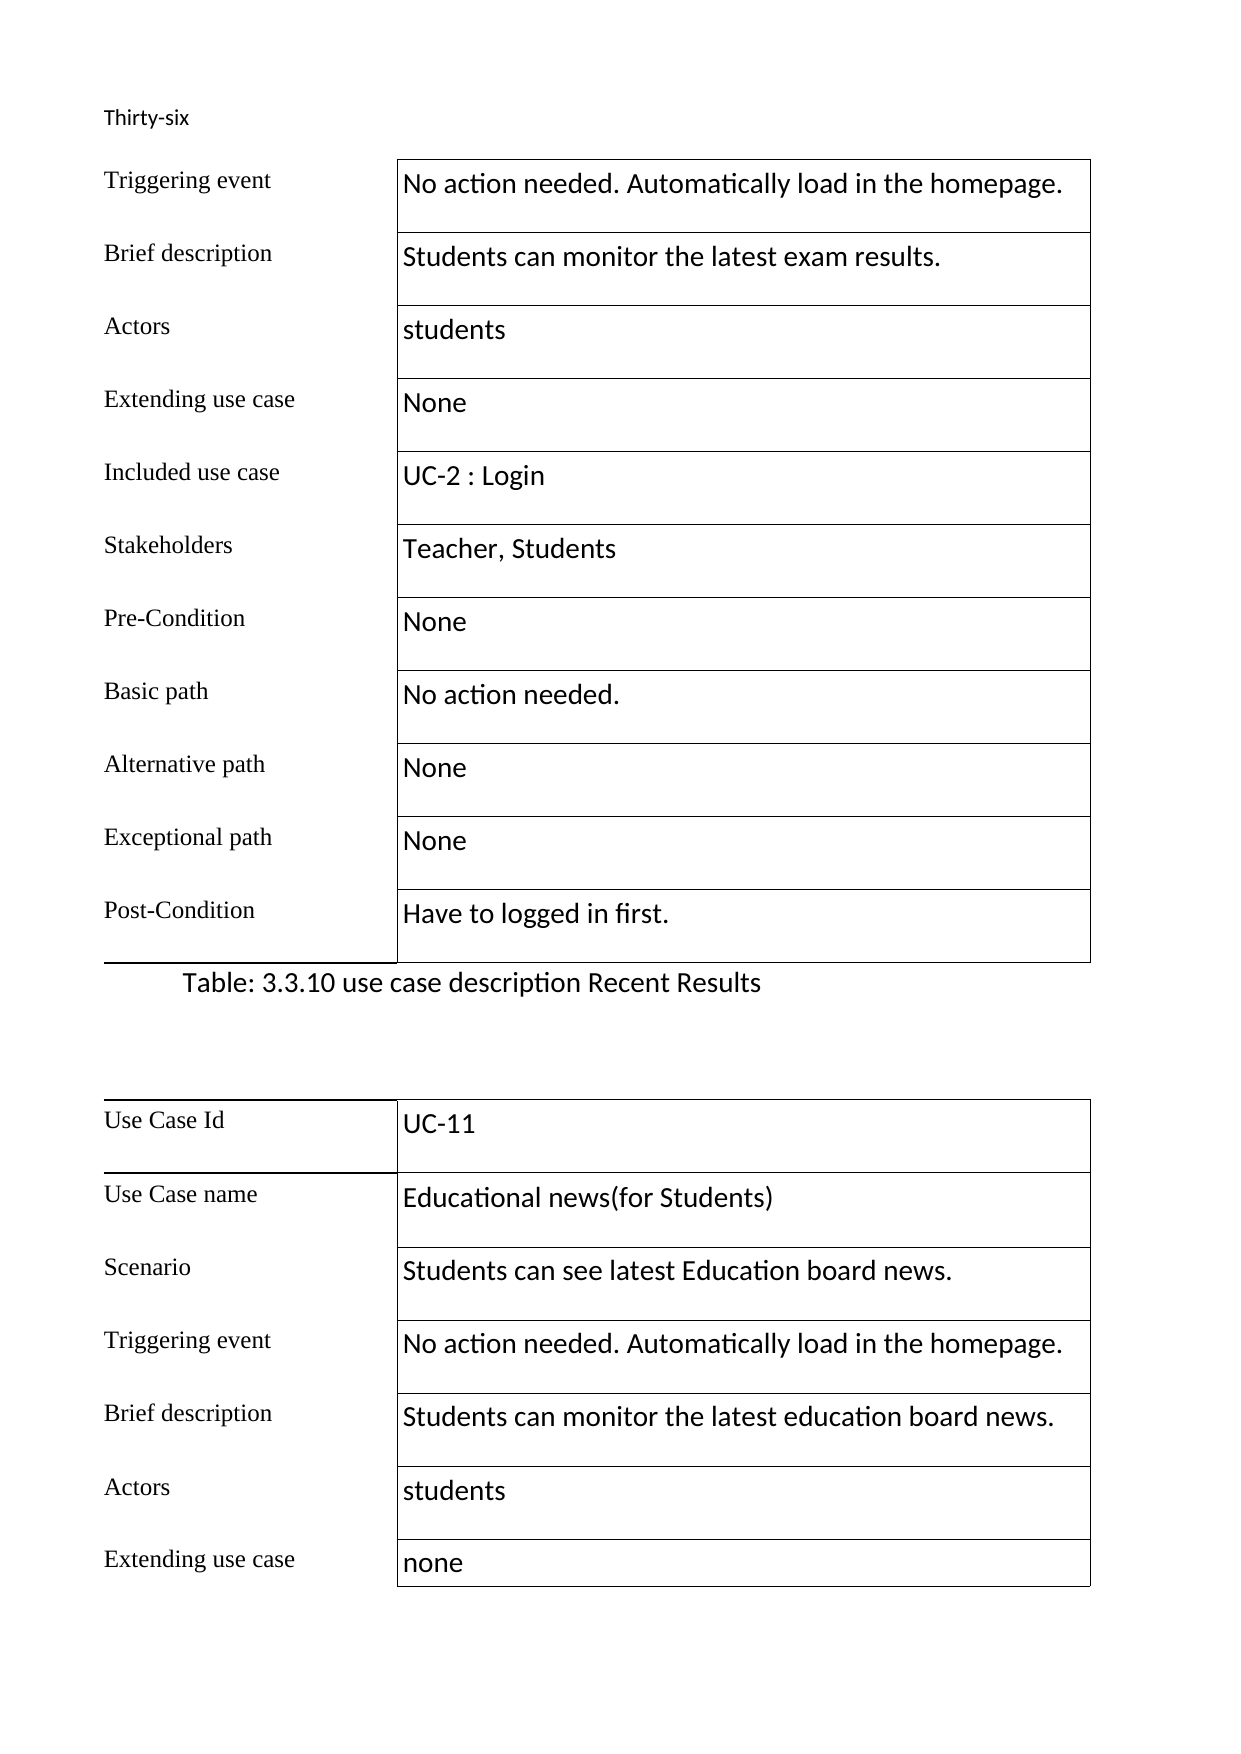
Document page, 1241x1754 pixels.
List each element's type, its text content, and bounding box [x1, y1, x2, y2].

table_header Use Case Id [104, 1101, 397, 1172]
table_cell UC-2 : Login [398, 452, 1090, 524]
table_cell Extending use case [104, 378, 397, 451]
table_cell Exceptional path [104, 816, 397, 889]
table_cell Scenario [104, 1247, 397, 1320]
table_cell None [398, 744, 1090, 816]
table_cell Students can monitor the latest exam results. [398, 233, 1090, 305]
table_cell No action needed. [398, 671, 1090, 743]
table_cell none [398, 1540, 1090, 1586]
table_cell students [398, 1467, 1090, 1539]
table_cell Use Case name [104, 1174, 397, 1247]
table_cell Extending use case [104, 1539, 397, 1586]
table_cell Triggering event [104, 159, 397, 232]
table_cell No action needed. Automatically load in the homepage. [398, 160, 1090, 232]
table_cell Brief description [104, 232, 397, 305]
table_cell None [398, 379, 1090, 451]
table_cell students [398, 306, 1090, 378]
table_cell Teacher, Students [398, 525, 1090, 597]
table_cell Students can see latest Education board news. [398, 1248, 1090, 1320]
table_cell Have to logged in first. [398, 890, 1090, 962]
table_cell Basic path [104, 670, 397, 743]
table_cell Triggering event [104, 1320, 397, 1393]
table_cell None [398, 817, 1090, 889]
table_cell No action needed. Automatically load in the homepage. [398, 1321, 1090, 1393]
table_cell Actors [104, 305, 397, 378]
table_cell Actors [104, 1466, 397, 1539]
table_cell Brief description [104, 1393, 397, 1466]
table_cell None [398, 598, 1090, 670]
table_cell Educational news(for Students) [398, 1173, 1090, 1247]
table_cell Pre-Condition [104, 597, 397, 670]
table_cell Post-Condition [104, 889, 397, 962]
table_cell Students can monitor the latest education board news. [398, 1394, 1090, 1466]
table_header UC-11 [398, 1100, 1090, 1172]
table_cell Alternative path [104, 743, 397, 816]
table_cell Included use case [104, 451, 397, 524]
table_cell Stakeholders [104, 524, 397, 597]
text Table: 3.3.10 use case description Recent Results [103, 964, 1090, 999]
